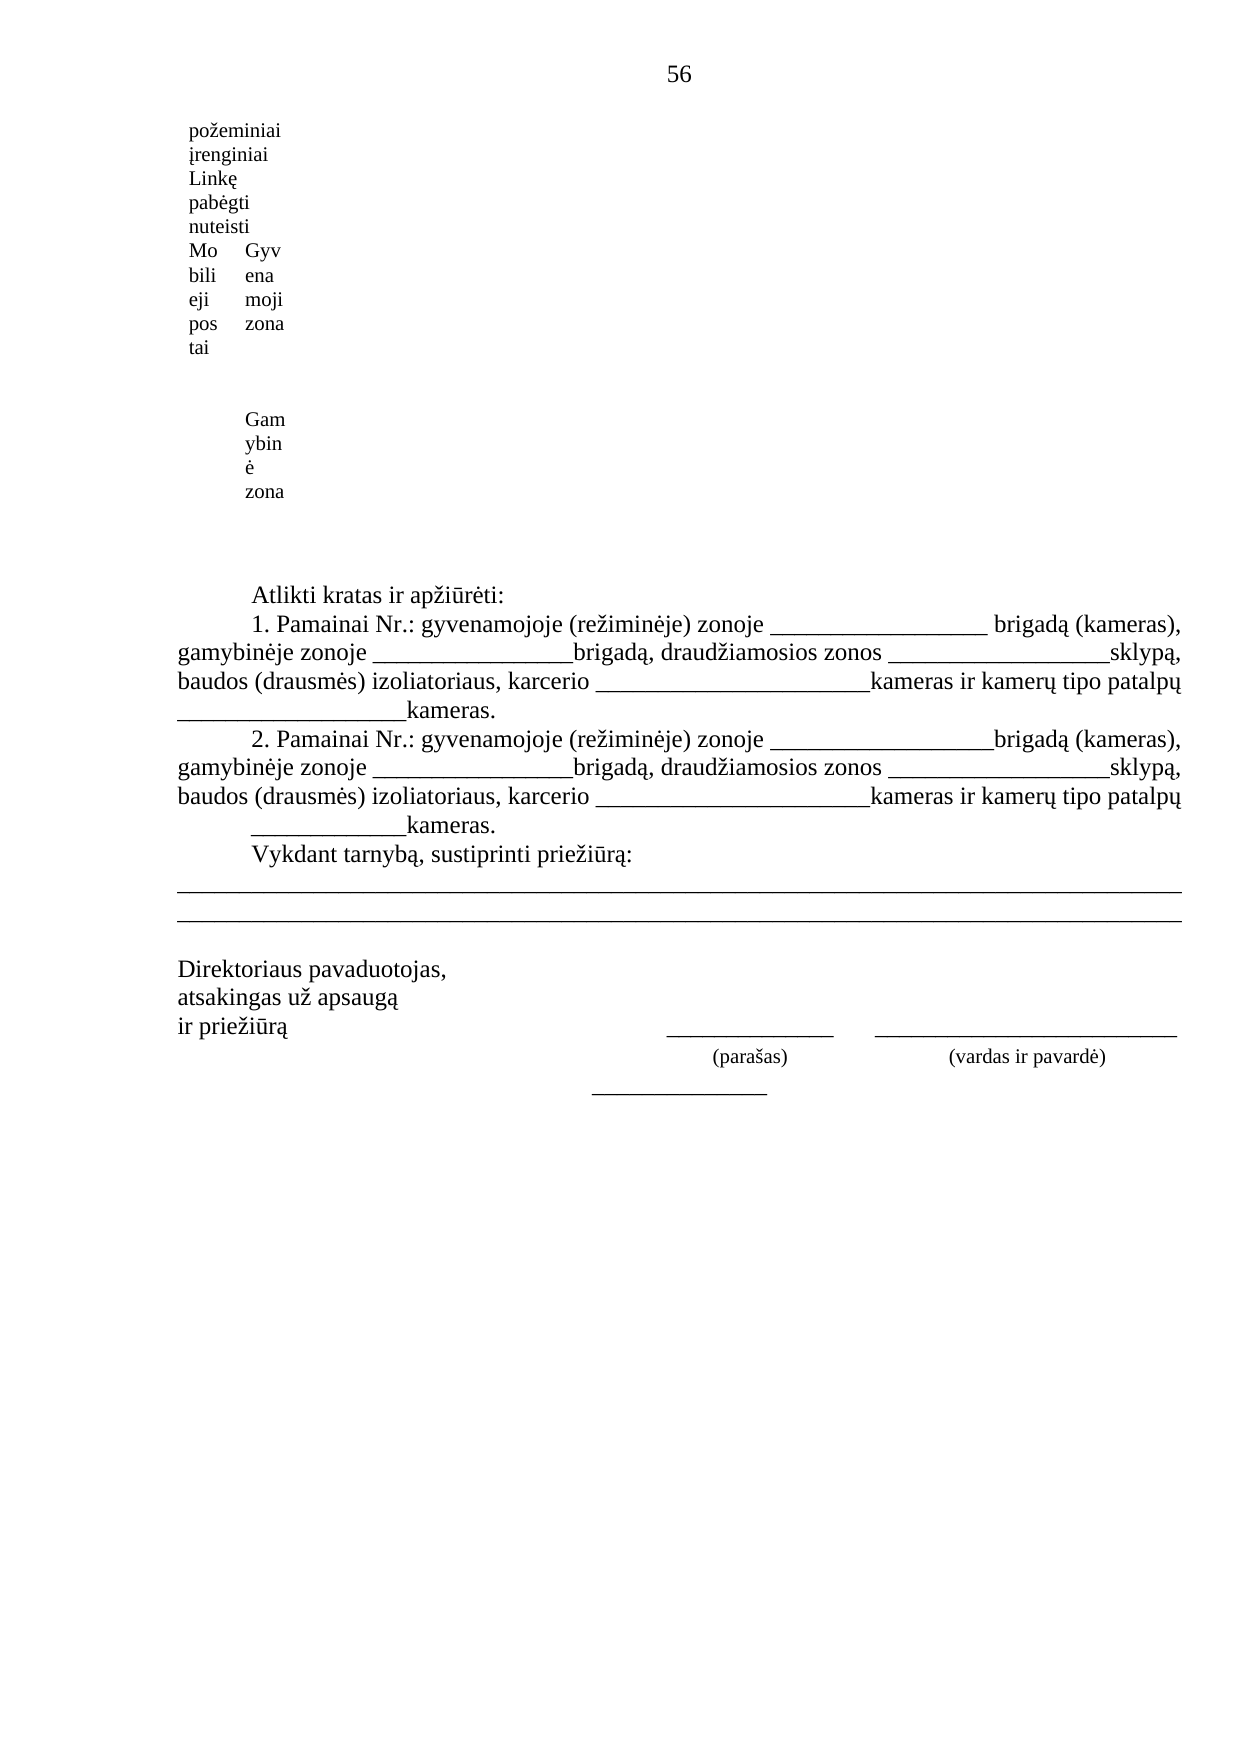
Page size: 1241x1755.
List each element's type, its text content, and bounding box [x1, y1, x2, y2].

table_cell [637, 407, 671, 503]
table_cell [908, 166, 942, 190]
table_cell [468, 527, 502, 551]
table_cell [806, 383, 840, 407]
text 1. Pamainai Nr.: gyvenamojoje (režiminėje) zonoje brigadą (kameras), [177, 609, 1181, 637]
table_cell [536, 118, 569, 166]
table_cell [908, 359, 942, 383]
table_cell [705, 527, 739, 551]
table_cell [366, 214, 400, 238]
table_cell [603, 214, 637, 238]
table_cell [1145, 239, 1181, 335]
table_cell [840, 166, 874, 190]
table_cell [301, 190, 366, 214]
table_cell [908, 214, 942, 238]
text 2. Pamainai Nr.: gyvenamojoje (režiminėje) zonoje brigadą (kameras), [177, 724, 1181, 752]
text kameras. [177, 810, 1181, 839]
table_cell [942, 118, 976, 166]
table_cell [976, 383, 1009, 407]
text ______________ [177, 1069, 1181, 1097]
table_cell [1044, 239, 1077, 335]
table_cell [739, 407, 773, 503]
table_cell [570, 383, 603, 407]
table_cell [1145, 383, 1181, 407]
table_cell [874, 190, 908, 214]
table_cell [603, 503, 637, 527]
table_cell [773, 214, 806, 238]
text ir priežiūrą [177, 1011, 1181, 1040]
table_cell [840, 407, 874, 503]
table_cell [468, 383, 502, 407]
table_cell [874, 503, 908, 527]
table_cell [705, 190, 739, 214]
table_cell [806, 239, 840, 335]
table_cell [1145, 335, 1181, 359]
table_cell [1111, 383, 1145, 407]
table_cell [976, 503, 1009, 527]
table_cell [234, 527, 301, 551]
table_cell [536, 239, 569, 335]
table_cell [637, 166, 671, 190]
table_cell [1044, 359, 1077, 383]
table_cell [234, 503, 301, 527]
table_cell [874, 359, 908, 383]
table_cell [739, 118, 773, 166]
table_cell [739, 383, 773, 407]
table_cell požeminiai įrenginiai [177, 118, 301, 166]
table_cell [976, 214, 1009, 238]
table_cell [502, 503, 536, 527]
table_cell [874, 335, 908, 359]
table_cell [502, 118, 536, 166]
table_cell [840, 214, 874, 238]
table_cell [976, 407, 1009, 503]
table_cell Linkę pabėgti nuteisti [177, 166, 301, 238]
table_cell [1010, 503, 1043, 527]
table_cell [434, 335, 468, 359]
table_cell [976, 118, 1009, 166]
table_cell [942, 359, 976, 383]
table_cell [1111, 335, 1145, 359]
table_cell [840, 239, 874, 335]
table_cell [705, 335, 739, 359]
table_cell [400, 190, 434, 214]
table_cell [1077, 383, 1111, 407]
table_cell [840, 335, 874, 359]
table_cell [468, 359, 502, 383]
table_cell [400, 527, 434, 551]
table_cell [434, 527, 468, 551]
table_cell [1044, 503, 1077, 527]
table_cell [536, 527, 569, 551]
table_cell [908, 407, 942, 503]
table_cell [570, 239, 603, 335]
table_cell [806, 166, 840, 190]
table_cell [1077, 407, 1111, 503]
table_cell [773, 335, 806, 359]
table_cell [840, 190, 874, 214]
text gamybinėje zonoje brigadą, draudžiamosios zonos sklypą, [177, 637, 1181, 666]
table_cell [400, 214, 434, 238]
table_cell [366, 359, 400, 383]
table_cell [1145, 407, 1181, 503]
table_cell [1077, 118, 1111, 166]
table_cell [502, 383, 536, 407]
table_cell [773, 407, 806, 503]
table_cell [671, 214, 705, 238]
table_cell [773, 359, 806, 383]
table_cell [671, 190, 705, 214]
table_cell [468, 214, 502, 238]
table_cell [1010, 527, 1043, 551]
table_cell [1044, 166, 1077, 190]
table_cell [603, 383, 637, 407]
text baudos (drausmės) izoliatoriaus, karcerio kameras ir kamerų tipo patalpų [177, 666, 1181, 695]
table_cell [603, 527, 637, 551]
table_cell [705, 503, 739, 527]
table_cell [908, 118, 942, 166]
table_cell [806, 190, 840, 214]
text Direktoriaus pavaduotojas, [177, 954, 1181, 982]
table_cell [434, 383, 468, 407]
table_cell [908, 503, 942, 527]
table_cell [739, 527, 773, 551]
table_cell [301, 383, 366, 407]
table_cell [570, 527, 603, 551]
table_cell [637, 503, 671, 527]
table_cell [976, 166, 1009, 190]
table_cell [603, 335, 637, 359]
table_cell [301, 239, 366, 335]
table_cell [400, 335, 434, 359]
table_cell Mobilieji postai [177, 239, 234, 551]
table_cell [637, 118, 671, 166]
table_cell [468, 190, 502, 214]
table_cell [1044, 527, 1077, 551]
table_cell [773, 166, 806, 190]
table_cell [942, 407, 976, 503]
text kameras. [177, 695, 1181, 724]
table_cell [603, 118, 637, 166]
table_cell [840, 527, 874, 551]
table_cell [773, 190, 806, 214]
table_cell [434, 407, 468, 503]
table_cell [840, 383, 874, 407]
table_cell [366, 118, 400, 166]
table_cell [366, 407, 400, 503]
table_cell [976, 190, 1009, 214]
table_cell [1010, 335, 1043, 359]
table_cell [468, 166, 502, 190]
table_cell [942, 190, 976, 214]
table_cell [1077, 335, 1111, 359]
table_cell [1044, 383, 1077, 407]
text baudos (drausmės) izoliatoriaus, karcerio kameras ir kamerų tipo patalpų [177, 781, 1181, 810]
table_cell [502, 407, 536, 503]
table_cell [637, 239, 671, 335]
table_cell [301, 359, 366, 383]
table_cell [570, 335, 603, 359]
table_cell [840, 118, 874, 166]
table_cell [536, 214, 569, 238]
table_cell [1145, 503, 1181, 527]
table_cell [773, 118, 806, 166]
table_cell [773, 239, 806, 335]
table_cell [705, 239, 739, 335]
table_cell [739, 166, 773, 190]
table_cell [806, 527, 840, 551]
table_cell [637, 383, 671, 407]
table_cell [671, 166, 705, 190]
table_cell [234, 335, 301, 359]
table_cell [1111, 190, 1145, 214]
table_cell [1010, 118, 1043, 166]
table_cell [806, 359, 840, 383]
table_cell [468, 118, 502, 166]
table_cell [400, 239, 434, 335]
table_cell [739, 359, 773, 383]
table_cell [806, 118, 840, 166]
table_cell [400, 383, 434, 407]
table_cell [705, 359, 739, 383]
table_cell [468, 239, 502, 335]
table_cell [739, 190, 773, 214]
table_cell [1077, 503, 1111, 527]
table_cell [1077, 190, 1111, 214]
table_cell [637, 359, 671, 383]
table_cell [908, 383, 942, 407]
table_cell [400, 118, 434, 166]
table_cell [502, 190, 536, 214]
table_cell [942, 239, 976, 335]
table_cell [400, 166, 434, 190]
table_cell [570, 166, 603, 190]
table_cell [1145, 359, 1181, 383]
table_cell [840, 503, 874, 527]
table_cell [502, 239, 536, 335]
table_cell [502, 527, 536, 551]
table_cell [400, 359, 434, 383]
table_cell [705, 407, 739, 503]
table_cell [874, 527, 908, 551]
table_cell [671, 527, 705, 551]
table_cell [1145, 118, 1181, 166]
table_cell [1111, 503, 1145, 527]
table_cell [874, 214, 908, 238]
table_cell [739, 239, 773, 335]
table_cell [603, 190, 637, 214]
table_cell [1010, 383, 1043, 407]
table_cell [874, 166, 908, 190]
text atsakingas už apsaugą [177, 982, 1181, 1011]
table_cell [400, 503, 434, 527]
table_cell [468, 503, 502, 527]
table_cell [301, 166, 366, 190]
table_cell [637, 335, 671, 359]
table_cell [301, 335, 366, 359]
table_cell [806, 214, 840, 238]
table_cell [773, 503, 806, 527]
table_cell [434, 503, 468, 527]
table_cell [366, 527, 400, 551]
table_cell [234, 383, 301, 407]
table_cell [603, 359, 637, 383]
table_cell [468, 335, 502, 359]
table_cell [1077, 239, 1111, 335]
table_cell [1111, 527, 1145, 551]
table_cell [1010, 214, 1043, 238]
table_cell [434, 190, 468, 214]
table_cell [976, 239, 1009, 335]
table_cell [874, 239, 908, 335]
table_cell [874, 383, 908, 407]
table_cell [942, 166, 976, 190]
table_cell [301, 118, 366, 166]
table_cell [366, 239, 400, 335]
table_cell [1010, 239, 1043, 335]
table_cell [536, 166, 569, 190]
table_cell [366, 166, 400, 190]
table_cell [536, 503, 569, 527]
table_cell [739, 214, 773, 238]
table_cell [671, 383, 705, 407]
table_cell [570, 214, 603, 238]
table_cell [705, 383, 739, 407]
table_cell [536, 359, 569, 383]
table_cell [840, 359, 874, 383]
table_cell [637, 190, 671, 214]
table_cell [942, 335, 976, 359]
table_cell [502, 166, 536, 190]
table_cell [1010, 166, 1043, 190]
table_cell [434, 166, 468, 190]
table_cell [468, 407, 502, 503]
table_cell [637, 214, 671, 238]
table_cell [806, 335, 840, 359]
table_cell [1111, 214, 1145, 238]
table_cell [570, 118, 603, 166]
table_cell [739, 503, 773, 527]
table_cell [1044, 407, 1077, 503]
table_cell [603, 239, 637, 335]
table_cell [705, 166, 739, 190]
table_cell [570, 359, 603, 383]
table_cell [1010, 190, 1043, 214]
table_cell [1077, 359, 1111, 383]
table_cell [942, 527, 976, 551]
text (parašas) (vardas ir pavardė) [177, 1040, 1181, 1069]
table_cell [705, 118, 739, 166]
table_cell [301, 214, 366, 238]
table_cell [671, 407, 705, 503]
table_cell [434, 118, 468, 166]
table_cell [1010, 359, 1043, 383]
table_cell [671, 359, 705, 383]
table_cell [1077, 214, 1111, 238]
table_cell [671, 239, 705, 335]
table_cell [1111, 407, 1145, 503]
table_cell [301, 503, 366, 527]
table_cell [908, 239, 942, 335]
table_cell [502, 214, 536, 238]
table_cell [908, 190, 942, 214]
table_cell [1145, 190, 1181, 214]
table_cell [234, 359, 301, 383]
table_cell [671, 503, 705, 527]
text Vykdant tarnybą, sustiprinti priežiūrą: [177, 839, 1181, 867]
table_cell [502, 359, 536, 383]
table_cell [603, 407, 637, 503]
table_cell [1111, 239, 1145, 335]
table_cell [536, 335, 569, 359]
table_cell [603, 166, 637, 190]
text Atlikti kratas ir apžiūrėti: [177, 580, 1181, 609]
table_cell Gyvenamoji zona [234, 239, 301, 335]
table_cell Gamybinė zona [234, 407, 301, 503]
table_cell [1044, 335, 1077, 359]
table_cell [874, 118, 908, 166]
table_cell [1111, 359, 1145, 383]
table_cell [1077, 166, 1111, 190]
table_cell [942, 503, 976, 527]
table_cell [1044, 118, 1077, 166]
table_cell [976, 527, 1009, 551]
table_cell [1044, 190, 1077, 214]
table_cell [671, 118, 705, 166]
table_cell [536, 190, 569, 214]
table_cell [1145, 527, 1181, 551]
table_cell [366, 190, 400, 214]
table_cell [570, 190, 603, 214]
table_cell [434, 239, 468, 335]
table_cell [806, 503, 840, 527]
table_cell [1111, 166, 1145, 190]
table_cell [301, 527, 366, 551]
table_cell [366, 335, 400, 359]
table_cell [739, 335, 773, 359]
table_cell [1077, 527, 1111, 551]
table_cell [806, 407, 840, 503]
table_cell [366, 503, 400, 527]
table_cell [301, 407, 366, 503]
table_cell [366, 383, 400, 407]
table_cell [1111, 118, 1145, 166]
table_cell [671, 335, 705, 359]
table_cell [536, 407, 569, 503]
table_cell [570, 407, 603, 503]
table_cell [570, 503, 603, 527]
table_cell [942, 214, 976, 238]
table_cell [976, 359, 1009, 383]
table_cell [434, 214, 468, 238]
table_cell [1145, 214, 1181, 238]
table_cell [908, 527, 942, 551]
table_cell [1044, 214, 1077, 238]
table_cell [773, 383, 806, 407]
table_cell [536, 383, 569, 407]
table_cell [908, 335, 942, 359]
table_cell [976, 335, 1009, 359]
table_cell [705, 214, 739, 238]
table_cell [874, 407, 908, 503]
table_cell [942, 383, 976, 407]
table_cell [400, 407, 434, 503]
table_cell [637, 527, 671, 551]
table_cell [773, 527, 806, 551]
table_cell [434, 359, 468, 383]
text gamybinėje zonoje brigadą, draudžiamosios zonos sklypą, [177, 752, 1181, 781]
table_cell [1145, 166, 1181, 190]
table_cell [1010, 407, 1043, 503]
table_cell [502, 335, 536, 359]
